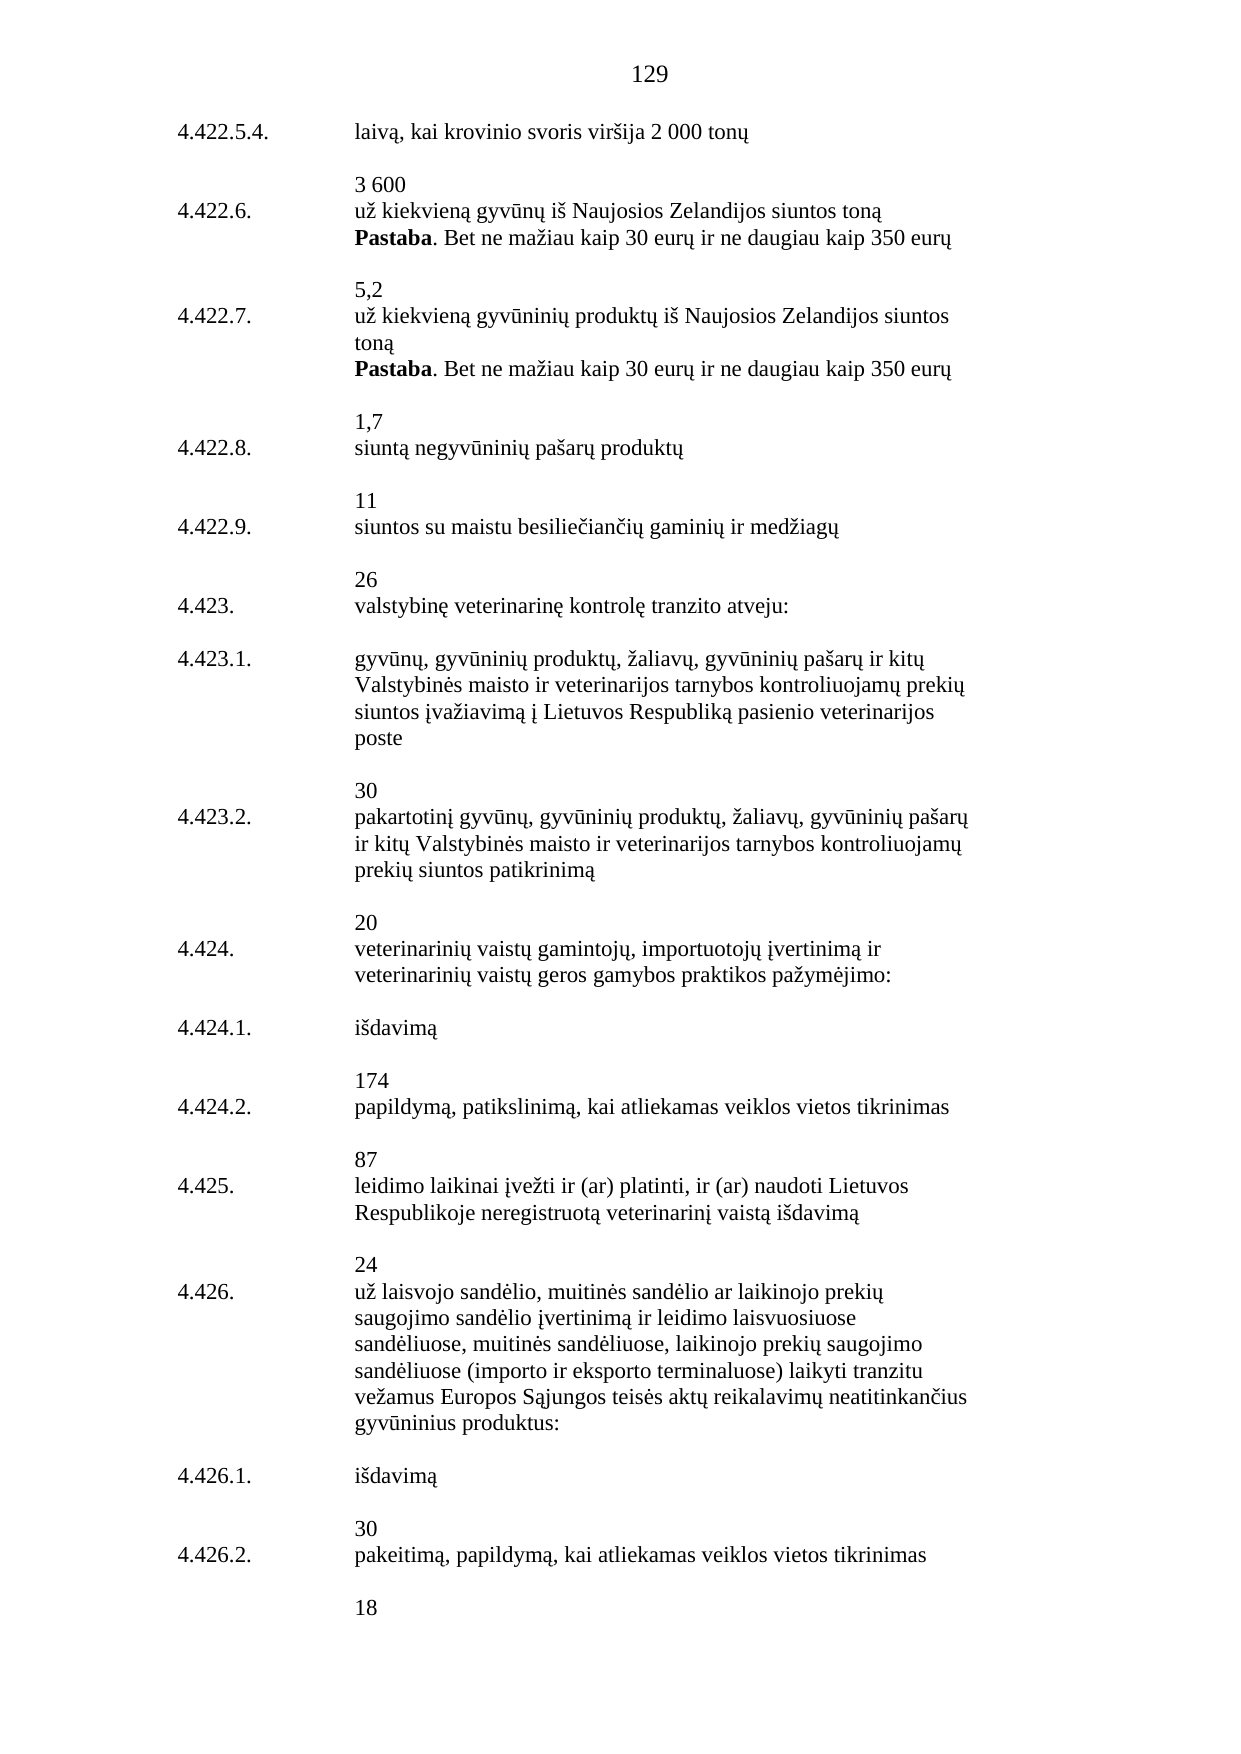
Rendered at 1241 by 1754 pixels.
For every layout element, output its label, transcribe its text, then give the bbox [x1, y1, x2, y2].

text poste 30 [354, 724, 974, 803]
text Respublikoje neregistruotą veterinarinį vaistą išdavimą 24 [354, 1199, 974, 1278]
text prekių siuntos patikrinimą 20 [354, 856, 974, 935]
text 4.423.2. pakartotinį gyvūnų, gyvūninių produktų, žaliavų, gyvūninių pašarų [177, 803, 974, 830]
text 4.426. už laisvojo sandėlio, muitinės sandėlio ar laikinojo prekių [177, 1278, 974, 1304]
text vežamus Europos Sąjungos teisės aktų reikalavimų neatitinkančius [354, 1383, 974, 1409]
text 4.422.5.4. laivą, kai krovinio svoris viršija 2 000 tonų 3 600 [177, 118, 974, 197]
text veterinarinių vaistų geros gamybos praktikos pažymėjimo: [354, 961, 974, 1014]
text sandėliuose (importo ir eksporto terminaluose) laikyti tranzitu [354, 1357, 974, 1383]
text sandėliuose, muitinės sandėliuose, laikinojo prekių saugojimo [354, 1330, 974, 1357]
text Pastaba. Bet ne mažiau kaip 30 eurų ir ne daugiau kaip 350 eurų 5,2 [354, 223, 974, 303]
text 4.422.7. už kiekvieną gyvūninių produktų iš Naujosios Zelandijos siuntos [177, 303, 974, 329]
text Pastaba. Bet ne mažiau kaip 30 eurų ir ne daugiau kaip 350 eurų 1,7 [354, 355, 974, 434]
text 4.422.9. siuntos su maistu besiliečiančių gaminių ir medžiagų 26 [177, 513, 974, 592]
text 4.423. valstybinę veterinarinę kontrolę tranzito atveju: [177, 592, 974, 645]
text 4.422.8. siuntą negyvūninių pašarų produktų 11 [177, 434, 974, 513]
text 4.424. veterinarinių vaistų gamintojų, importuotojų įvertinimą ir [177, 935, 974, 961]
text 4.425. leidimo laikinai įvežti ir (ar) platinti, ir (ar) naudoti Lietuvos [177, 1172, 974, 1199]
text Valstybinės maisto ir veterinarijos tarnybos kontroliuojamų prekių [354, 672, 974, 698]
text 4.422.6. už kiekvieną gyvūnų iš Naujosios Zelandijos siuntos toną [177, 197, 974, 223]
text 4.426.1. išdavimą 30 [177, 1462, 974, 1541]
text ir kitų Valstybinės maisto ir veterinarijos tarnybos kontroliuojamų [354, 830, 974, 856]
text 4.424.1. išdavimą 174 [177, 1014, 974, 1093]
text toną [354, 329, 974, 355]
text 4.426.2. pakeitimą, papildymą, kai atliekamas veiklos vietos tikrinimas 18 [177, 1541, 974, 1620]
text gyvūninius produktus: [354, 1409, 974, 1462]
text siuntos įvažiavimą į Lietuvos Respubliką pasienio veterinarijos [354, 698, 974, 724]
text 4.423.1. gyvūnų, gyvūninių produktų, žaliavų, gyvūninių pašarų ir kitų [177, 645, 974, 672]
text 4.424.2. papildymą, patikslinimą, kai atliekamas veiklos vietos tikrinimas 87 [177, 1093, 974, 1172]
text saugojimo sandėlio įvertinimą ir leidimo laisvuosiuose [354, 1304, 974, 1330]
